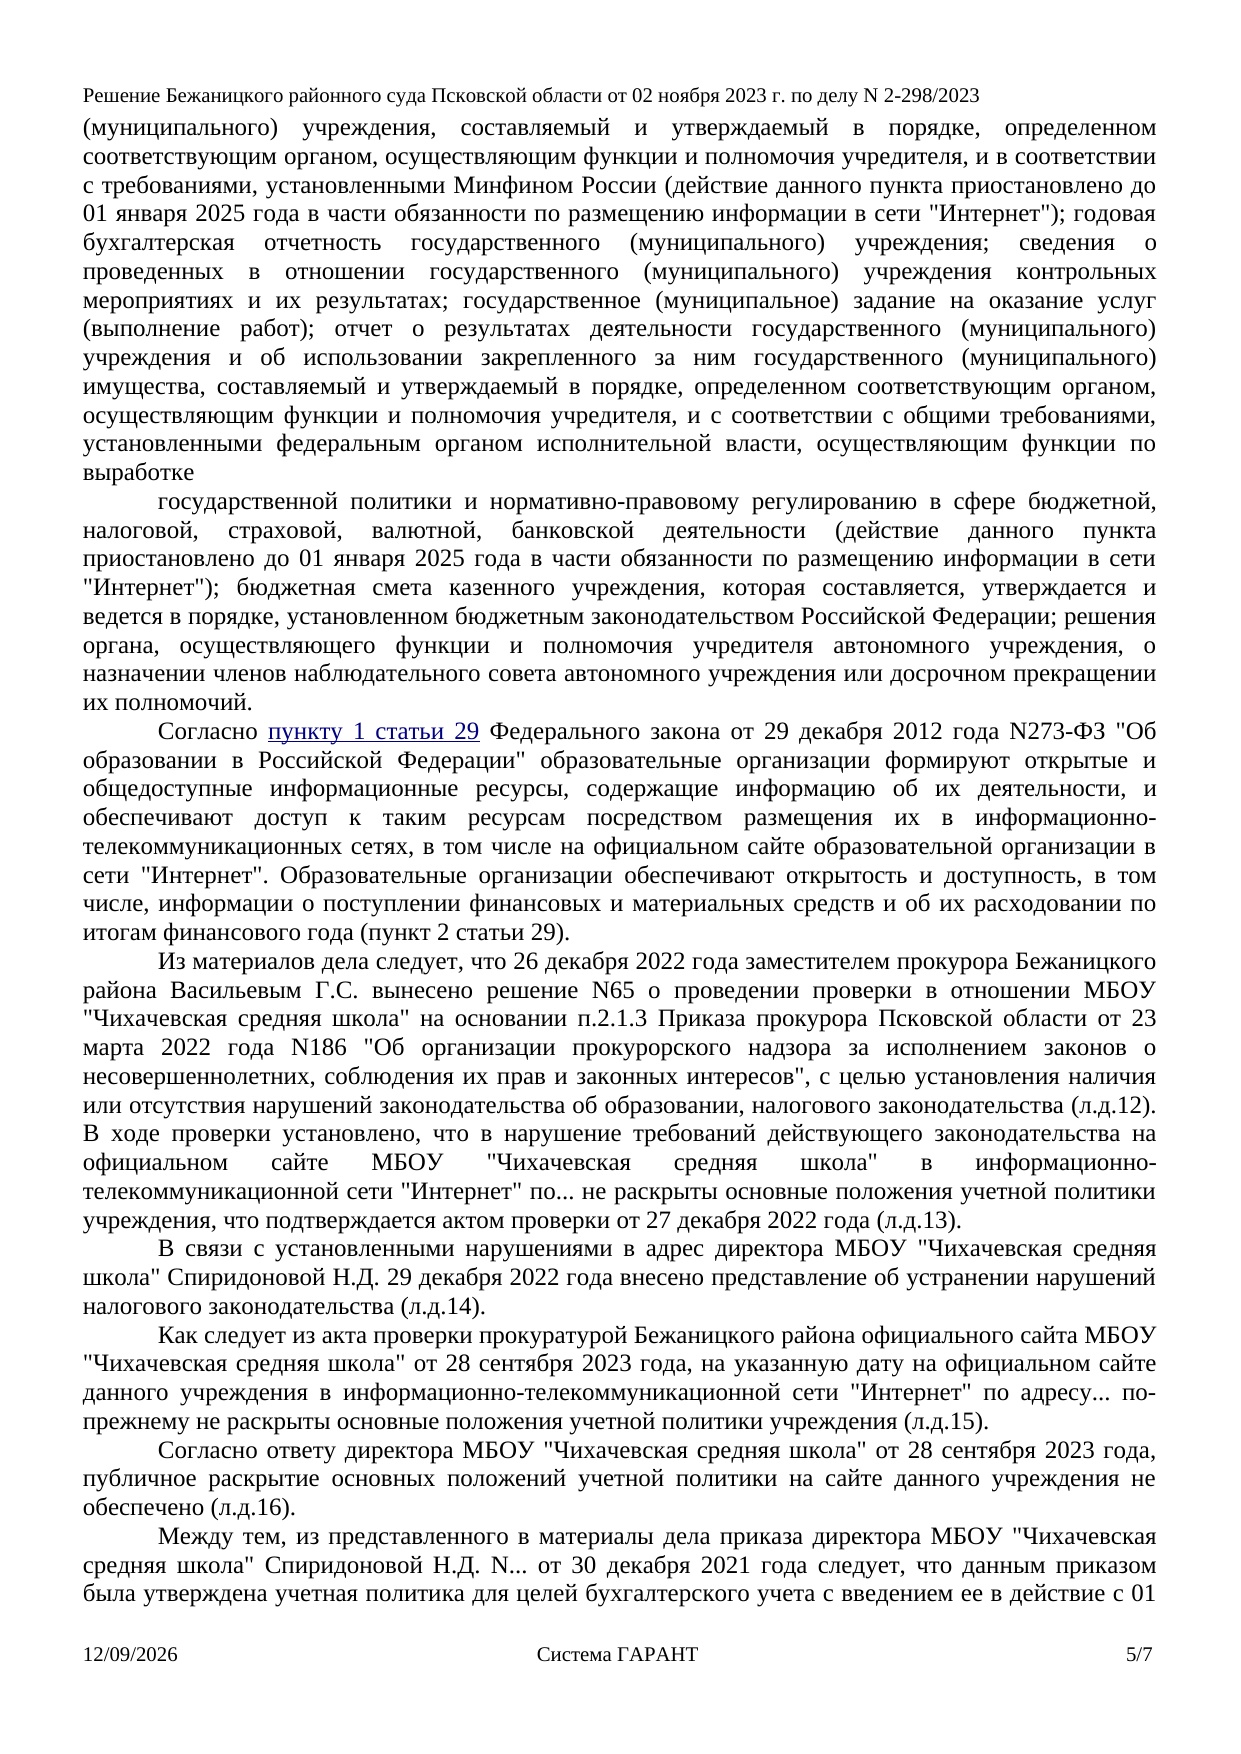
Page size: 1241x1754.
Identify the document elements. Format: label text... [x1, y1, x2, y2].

text государственной политики и нормативно-правовому регулированию в сфере бюджетной, налоговой, страховой, валютной, банковской деятельности (действие данного пункта приостановлено до 01 января 2025 года в части обязанности по размещению информации в сети "Интернет"); бюджетная смета казенного учреждения, которая составляется, утверждается и ведется в порядке, установленном бюджетным законодательством Российской Федерации; решения органа, осуществляющего функции и полномочия учредителя автономного учреждения, о назначении членов наблюдательного совета автономного учреждения или досрочном прекращении их полномочий. [83, 486, 1157, 716]
text Между тем, из представленного в материалы дела приказа директора МБОУ "Чихачевская средняя школа" Спиридоновой Н.Д. N... от 30 декабря 2021 года следует, что данным приказом была утверждена учетная политика для целей бухгалтерского учета с введением ее в действие с 01 [83, 1521, 1157, 1607]
text В связи с установленными нарушениями в адрес директора МБОУ "Чихачевская средняя школа" Спиридоновой Н.Д. 29 декабря 2022 года внесено представление об устранении нарушений налогового законодательства (л.д.14). [83, 1233, 1157, 1320]
text Из материалов дела следует, что 26 декабря 2022 года заместителем прокурора Бежаницкого района Васильевым Г.С. вынесено решение N65 о проведении проверки в отношении МБОУ "Чихачевская средняя школа" на основании п.2.1.3 Приказа прокурора Псковской области от 23 марта 2022 года N186 "Об организации прокурорского надзора за исполнением законов о несовершеннолетних, соблюдения их прав и законных интересов", с целью установления наличия или отсутствия нарушений законодательства об образовании, налогового законодательства (л.д.12). В ходе проверки установлено, что в нарушение требований действующего законодательства на официальном сайте МБОУ "Чихачевская средняя школа" в информационно-телекоммуникационной сети "Интернет" по... не раскрыты основные положения учетной политики учреждения, что подтверждается актом проверки от 27 декабря 2022 года (л.д.13). [83, 946, 1157, 1233]
text Согласно ответу директора МБОУ "Чихачевская средняя школа" от 28 сентября 2023 года, публичное раскрытие основных положений учетной политики на сайте данного учреждения не обеспечено (л.д.16). [83, 1435, 1157, 1521]
text Согласно пункту 1 статьи 29 Федерального закона от 29 декабря 2012 года N273-ФЗ "Об образовании в Российской Федерации" образовательные организации формируют открытые и общедоступные информационные ресурсы, содержащие информацию об их деятельности, и обеспечивают доступ к таким ресурсам посредством размещения их в информационно-телекоммуникационных сетях, в том числе на официальном сайте образовательной организации в сети "Интернет". Образовательные организации обеспечивают открытость и доступность, в том числе, информации о поступлении финансовых и материальных средств и об их расходовании по итогам финансового года (пункт 2 статьи 29). [83, 716, 1157, 946]
text Как следует из акта проверки прокуратурой Бежаницкого района официального сайта МБОУ "Чихачевская средняя школа" от 28 сентября 2023 года, на указанную дату на официальном сайте данного учреждения в информационно-телекоммуникационной сети "Интернет" по адресу... по-прежнему не раскрыты основные положения учетной политики учреждения (л.д.15). [83, 1320, 1157, 1435]
text (муниципального) учреждения, составляемый и утверждаемый в порядке, определенном соответствующим органом, осуществляющим функции и полномочия учредителя, и в соответствии с требованиями, установленными Минфином России (действие данного пункта приостановлено до 01 января 2025 года в части обязанности по размещению информации в сети "Интернет"); годовая бухгалтерская отчетность государственного (муниципального) учреждения; сведения о проведенных в отношении государственного (муниципального) учреждения контрольных мероприятиях и их результатах; государственное (муниципальное) задание на оказание услуг (выполнение работ); отчет о результатах деятельности государственного (муниципального) учреждения и об использовании закрепленного за ним государственного (муниципального) имущества, составляемый и утверждаемый в порядке, определенном соответствующим органом, осуществляющим функции и полномочия учредителя, и с соответствии с общими требованиями, установленными федеральным органом исполнительной власти, осуществляющим функции по выработке [83, 112, 1157, 486]
